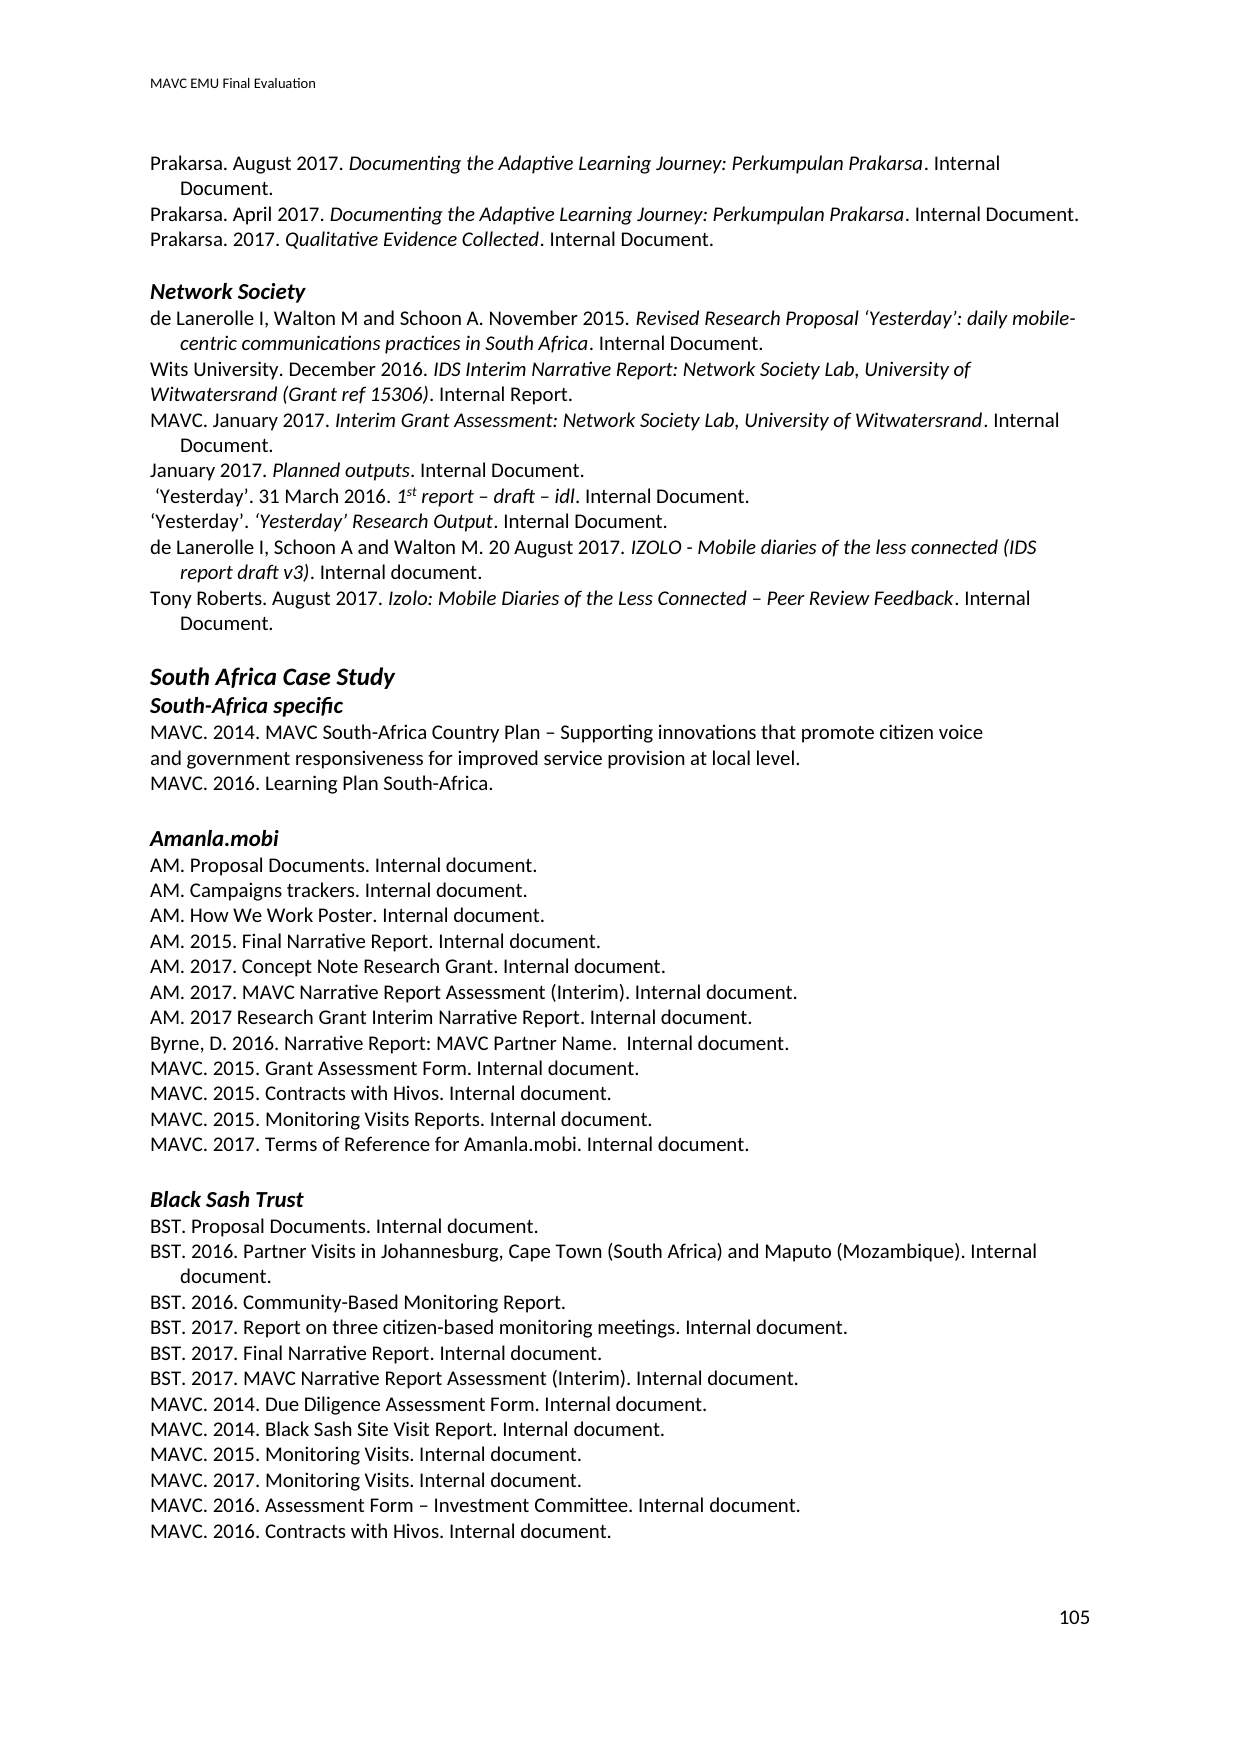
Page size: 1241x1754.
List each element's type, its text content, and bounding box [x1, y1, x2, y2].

text Black Sash Trust [150, 1185, 1090, 1213]
text and government responsiveness for improved service provision at local level. [150, 745, 1090, 770]
text ‘Yesterday’. 31 March 2016. 1st report – draft – idl. Internal Document. [150, 483, 1090, 508]
text MAVC. 2014. Black Sash Site Visit Report. Internal document. [150, 1416, 1090, 1442]
text MAVC. 2014. Due Diligence Assessment Form. Internal document. [150, 1391, 1090, 1416]
text Prakarsa. April 2017. Documenting the Adaptive Learning Journey: Perkumpulan Prakarsa. Internal Document. [150, 201, 1090, 226]
text Network Society [150, 277, 1090, 305]
text MAVC. 2016. Learning Plan South-Africa. [150, 770, 1090, 796]
text AM. 2017. Concept Note Research Grant. Internal document. [150, 953, 1090, 979]
text de Lanerolle I, Walton M and Schoon A. November 2015. Revised Research Proposal ‘Yesterday’: daily mobile-centric communications practices in South Africa. Internal Document. [150, 305, 1090, 356]
text MAVC. 2015. Monitoring Visits. Internal document. [150, 1442, 1090, 1467]
text AM. 2015. Final Narrative Report. Internal document. [150, 928, 1090, 953]
text Prakarsa. 2017. Qualitative Evidence Collected. Internal Document. [150, 226, 1090, 252]
text Amanla.mobi [150, 824, 1090, 852]
text Tony Roberts. August 2017. Izolo: Mobile Diaries of the Less Connected – Peer Review Feedback. Internal Document. [150, 585, 1090, 636]
text MAVC. 2016. Assessment Form – Investment Committee. Internal document. [150, 1492, 1090, 1518]
text MAVC. 2015. Monitoring Visits Reports. Internal document. [150, 1106, 1090, 1131]
text MAVC. 2015. Contracts with Hivos. Internal document. [150, 1081, 1090, 1106]
text ‘Yesterday’. ‘Yesterday’ Research Output. Internal Document. [150, 508, 1090, 534]
text MAVC. 2016. Contracts with Hivos. Internal document. [150, 1518, 1090, 1543]
text BST. Proposal Documents. Internal document. [150, 1213, 1090, 1238]
text Prakarsa. August 2017. Documenting the Adaptive Learning Journey: Perkumpulan Prakarsa. Internal Document. [150, 150, 1090, 201]
text BST. 2016. Community-Based Monitoring Report. [150, 1289, 1090, 1314]
text January 2017. Planned outputs. Internal Document. [150, 458, 1090, 483]
text BST. 2017. Final Narrative Report. Internal document. [150, 1340, 1090, 1365]
text South Africa Case Study [150, 661, 1090, 691]
text AM. Proposal Documents. Internal document. [150, 852, 1090, 877]
text MAVC. 2017. Monitoring Visits. Internal document. [150, 1467, 1090, 1492]
text BST. 2017. Report on three citizen-based monitoring meetings. Internal document. [150, 1314, 1090, 1340]
text South-Africa specific [150, 691, 1090, 719]
text AM. How We Work Poster. Internal document. [150, 903, 1090, 928]
text AM. 2017 Research Grant Interim Narrative Report. Internal document. [150, 1004, 1090, 1030]
text Byrne, D. 2016. Narrative Report: MAVC Partner Name. Internal document. [150, 1030, 1090, 1055]
text de Lanerolle I, Schoon A and Walton M. 20 August 2017. IZOLO - Mobile diaries of the less connected (IDS report draft v3). Internal document. [150, 534, 1090, 585]
text Wits University. December 2016. IDS Interim Narrative Report: Network Society Lab, University of Witwatersrand (Grant ref 15306). Internal Report. [150, 356, 1090, 407]
text AM. 2017. MAVC Narrative Report Assessment (Interim). Internal document. [150, 979, 1090, 1004]
text MAVC. January 2017. Interim Grant Assessment: Network Society Lab, University of Witwatersrand. Internal Document. [150, 407, 1090, 458]
text AM. Campaigns trackers. Internal document. [150, 877, 1090, 903]
text MAVC. 2017. Terms of Reference for Amanla.mobi. Internal document. [150, 1131, 1090, 1157]
text BST. 2017. MAVC Narrative Report Assessment (Interim). Internal document. [150, 1365, 1090, 1391]
text MAVC. 2015. Grant Assessment Form. Internal document. [150, 1055, 1090, 1081]
text MAVC. 2014. MAVC South-Africa Country Plan – Supporting innovations that promote citizen voice [150, 719, 1090, 745]
text BST. 2016. Partner Visits in Johannesburg, Cape Town (South Africa) and Maputo (Mozambique). Internal document. [150, 1238, 1090, 1289]
